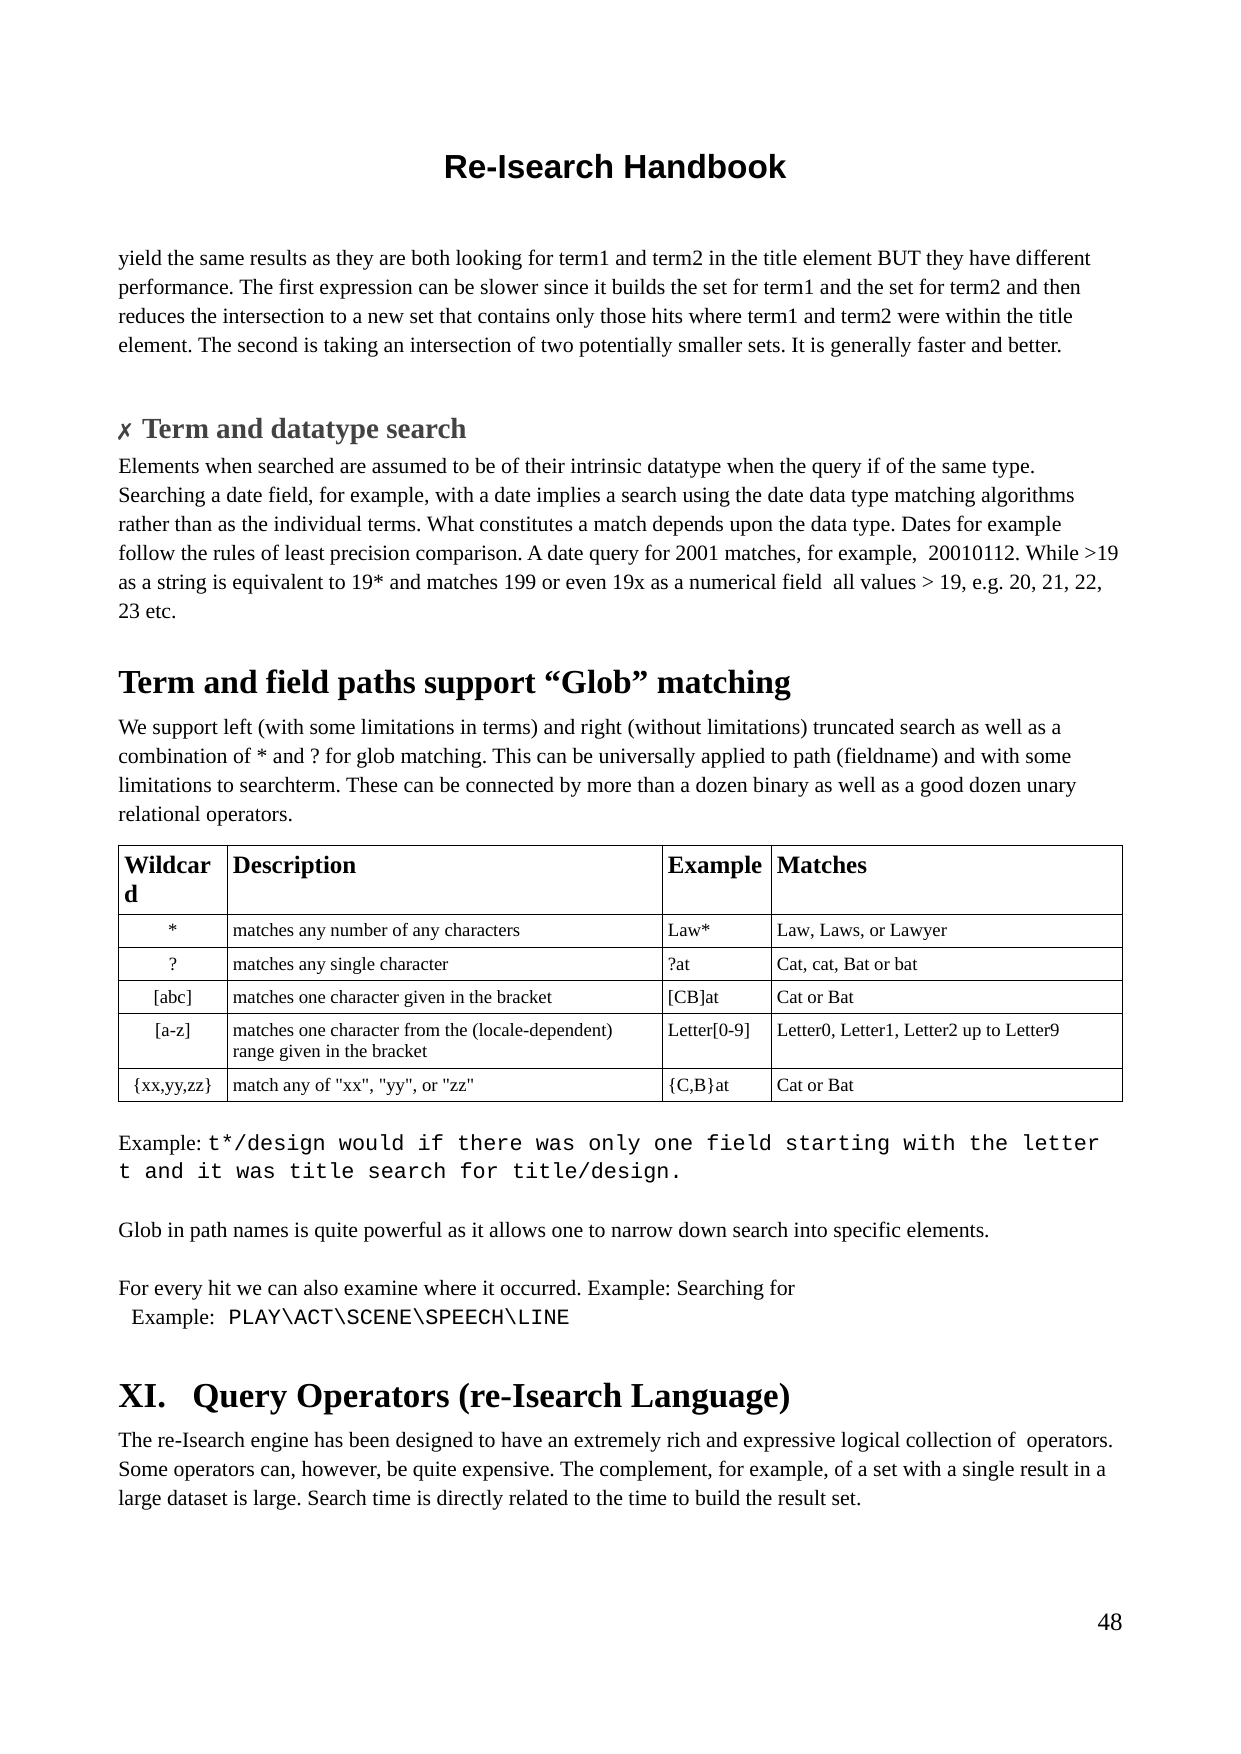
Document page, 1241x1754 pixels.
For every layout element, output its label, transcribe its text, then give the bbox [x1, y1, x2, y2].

table_cell matches any single character [228, 948, 662, 980]
text Example: PLAY\ACT\SCENE\SPEECH\LINE [118, 1304, 1122, 1331]
text We support left (with some limitations in terms) and right (without limitations) truncated search as well as a combination of * and ? for glob matching. This can be universally applied to path (fieldname) and with some limitations to searchterm. These can be connected by more than a dozen binary as well as a good dozen unary relational operators. [118, 714, 1122, 826]
subtitle Term and field paths support “Glob” matching [118, 662, 1122, 701]
table_cell Letter[0-9] [663, 1014, 771, 1068]
table_cell Letter0, Letter1, Letter2 up to Letter9 [772, 1014, 1122, 1068]
table_cell Cat, cat, Bat or bat [772, 948, 1122, 980]
table_cell matches one character from the (locale-dependent) range given in the bracket [228, 1014, 662, 1068]
table_cell Cat or Bat [772, 981, 1122, 1013]
table_cell match any of "xx", "yy", or "zz" [228, 1069, 662, 1101]
table_cell Law* [663, 915, 771, 947]
table_header Description [228, 846, 662, 913]
table_cell Cat or Bat [772, 1069, 1122, 1101]
table_cell Law, Laws, or Lawyer [772, 915, 1122, 947]
text The re-Isearch engine has been designed to have an extremely rich and expressive logical collection of operators. Some operators can, however, be quite expensive. The complement, for example, of a set with a single result in a large dataset is large. Search time is directly related to the time to build the result set. [118, 1427, 1122, 1510]
subtitle Query Operators (re-Isearch Language) [118, 1374, 1122, 1415]
table_cell [a-z] [119, 1014, 227, 1068]
table_header Wildcard [119, 846, 227, 913]
table_cell [CB]at [663, 981, 771, 1013]
table_cell * [119, 915, 227, 947]
subtitle Term and datatype search [118, 411, 1122, 444]
text Glob in path names is quite powerful as it allows one to narrow down search into specific elements. [118, 1217, 1122, 1242]
text yield the same results as they are both looking for term1 and term2 in the title element BUT they have different performance. The first expression can be slower since it builds the set for term1 and the set for term2 and then reduces the intersection to a new set that contains only those hits where term1 and term2 were within the title element. The second is taking an intersection of two potentially smaller sets. It is generally faster and better. [118, 245, 1122, 359]
table_cell {C,B}at [663, 1069, 771, 1101]
table_cell matches one character given in the bracket [228, 981, 662, 1013]
table_cell ?at [663, 948, 771, 980]
table_header Matches [772, 846, 1122, 913]
table_header Example [663, 846, 771, 913]
text For every hit we can also examine where it occurred. Example: Searching for [118, 1275, 1122, 1300]
text Elements when searched are assumed to be of their intrinsic datatype when the query if of the same type. Searching a date field, for example, with a date implies a search using the date data type matching algorithms rather than as the individual terms. What constitutes a match depends upon the data type. Dates for example follow the rules of least precision comparison. A date query for 2001 matches, for example, 20010112. While >19 as a string is equivalent to 19* and matches 199 or even 19x as a numerical field all values > 19, e.g. 20, 21, 22, 23 etc. [118, 453, 1122, 623]
table_cell ? [119, 948, 227, 980]
table_cell [abc] [119, 981, 227, 1013]
table_cell {xx,yy,zz} [119, 1069, 227, 1101]
text Example: t*/design would if there was only one field starting with the letter t and it was title search for title/design. [118, 1130, 1122, 1185]
table_cell matches any number of any characters [228, 915, 662, 947]
